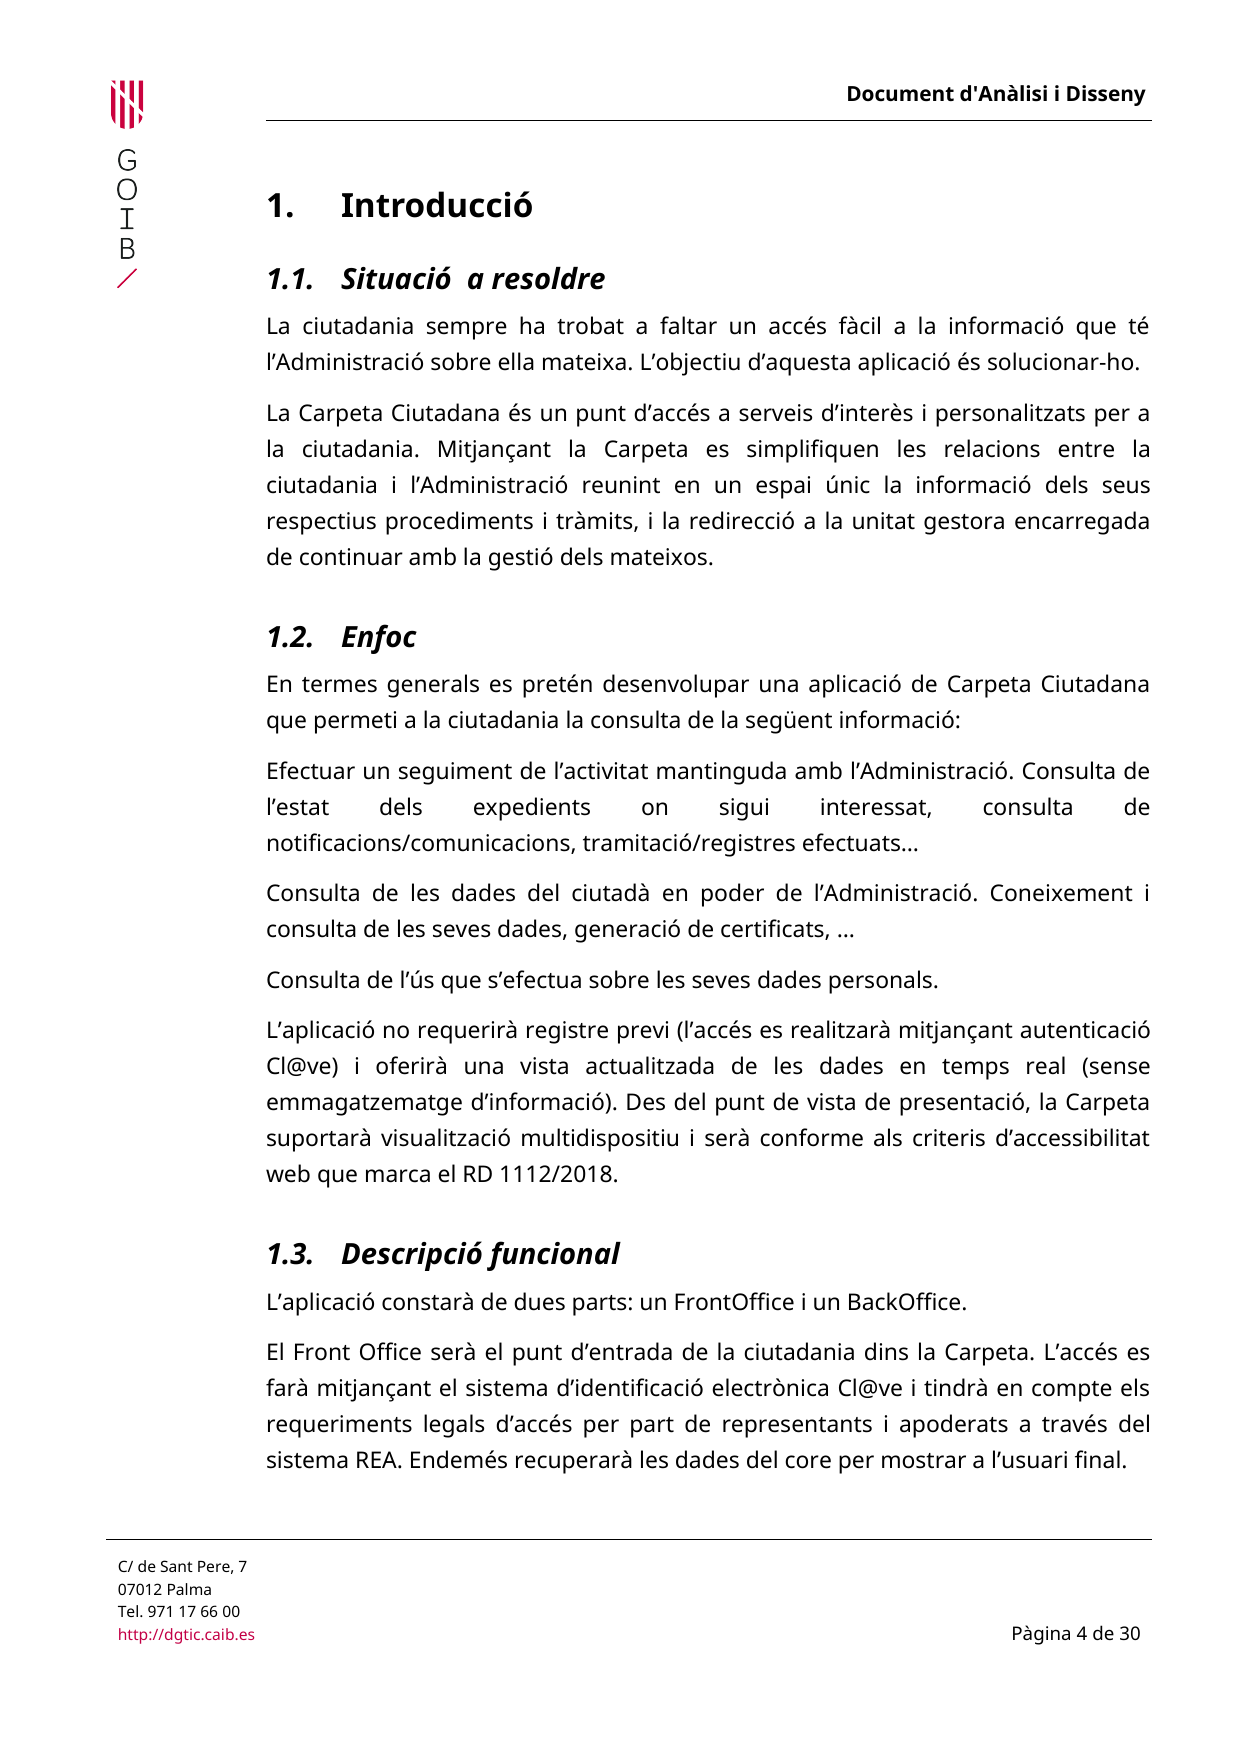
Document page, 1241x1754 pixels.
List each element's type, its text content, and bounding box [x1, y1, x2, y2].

subtitle Situació a resoldre [266, 258, 1152, 298]
text En termes generals es pretén desenvolupar una aplicació de Carpeta Ciutadana que permeti a la ciutadania la consulta de la següent informació: [266, 668, 1152, 735]
text L’aplicació constarà de dues parts: un FrontOffice i un BackOffice. [266, 1286, 1152, 1317]
text La Carpeta Ciutadana és un punt d’accés a serveis d’interès i personalitzats per a la ciutadania. Mitjançant la Carpeta es simplifiquen les relacions entre la ciutadania i l’Administració reunint en un espai únic la informació dels seus respectius procediments i tràmits, i la redirecció a la unitat gestora encarregada de continuar amb la gestió dels mateixos. [266, 397, 1152, 572]
subtitle Introducció [266, 181, 1152, 227]
text Consulta de les dades del ciutadà en poder de l’Administració. Coneixement i consulta de les seves dades, generació de certificats, … [266, 877, 1152, 944]
picture [82, 57, 172, 319]
subtitle Descripció funcional [266, 1233, 1152, 1273]
text El Front Office serà el punt d’entrada de la ciutadania dins la Carpeta. L’accés es farà mitjançant el sistema d’identificació electrònica Cl@ve i tindrà en compte els requeriments legals d’accés per part de representants i apoderats a través del sistema REA. Endemés recuperarà les dades del core per mostrar a l’usuari final. [266, 1336, 1152, 1475]
text Consulta de l’ús que s’efectua sobre les seves dades personals. [266, 963, 1152, 995]
text La ciutadania sempre ha trobat a faltar un accés fàcil a la informació que té l’Administració sobre ella mateixa. L’objectiu d’aquesta aplicació és solucionar-ho. [266, 310, 1152, 377]
subtitle Enfoc [266, 616, 1152, 656]
text Efectuar un seguiment de l’activitat mantinguda amb l’Administració. Consulta de l’estat dels expedients on sigui interessat, consulta de notificacions/comunicacions, tramitació/registres efectuats… [266, 755, 1152, 858]
text L’aplicació no requerirà registre previ (l’accés es realitzarà mitjançant autenticació Cl@ve) i oferirà una vista actualitzada de les dades en temps real (sense emmagatzematge d’informació). Des del punt de vista de presentació, la Carpeta suportarà visualització multidispositiu i serà conforme als criteris d’accessibilitat web que marca el RD 1112/2018. [266, 1014, 1152, 1189]
